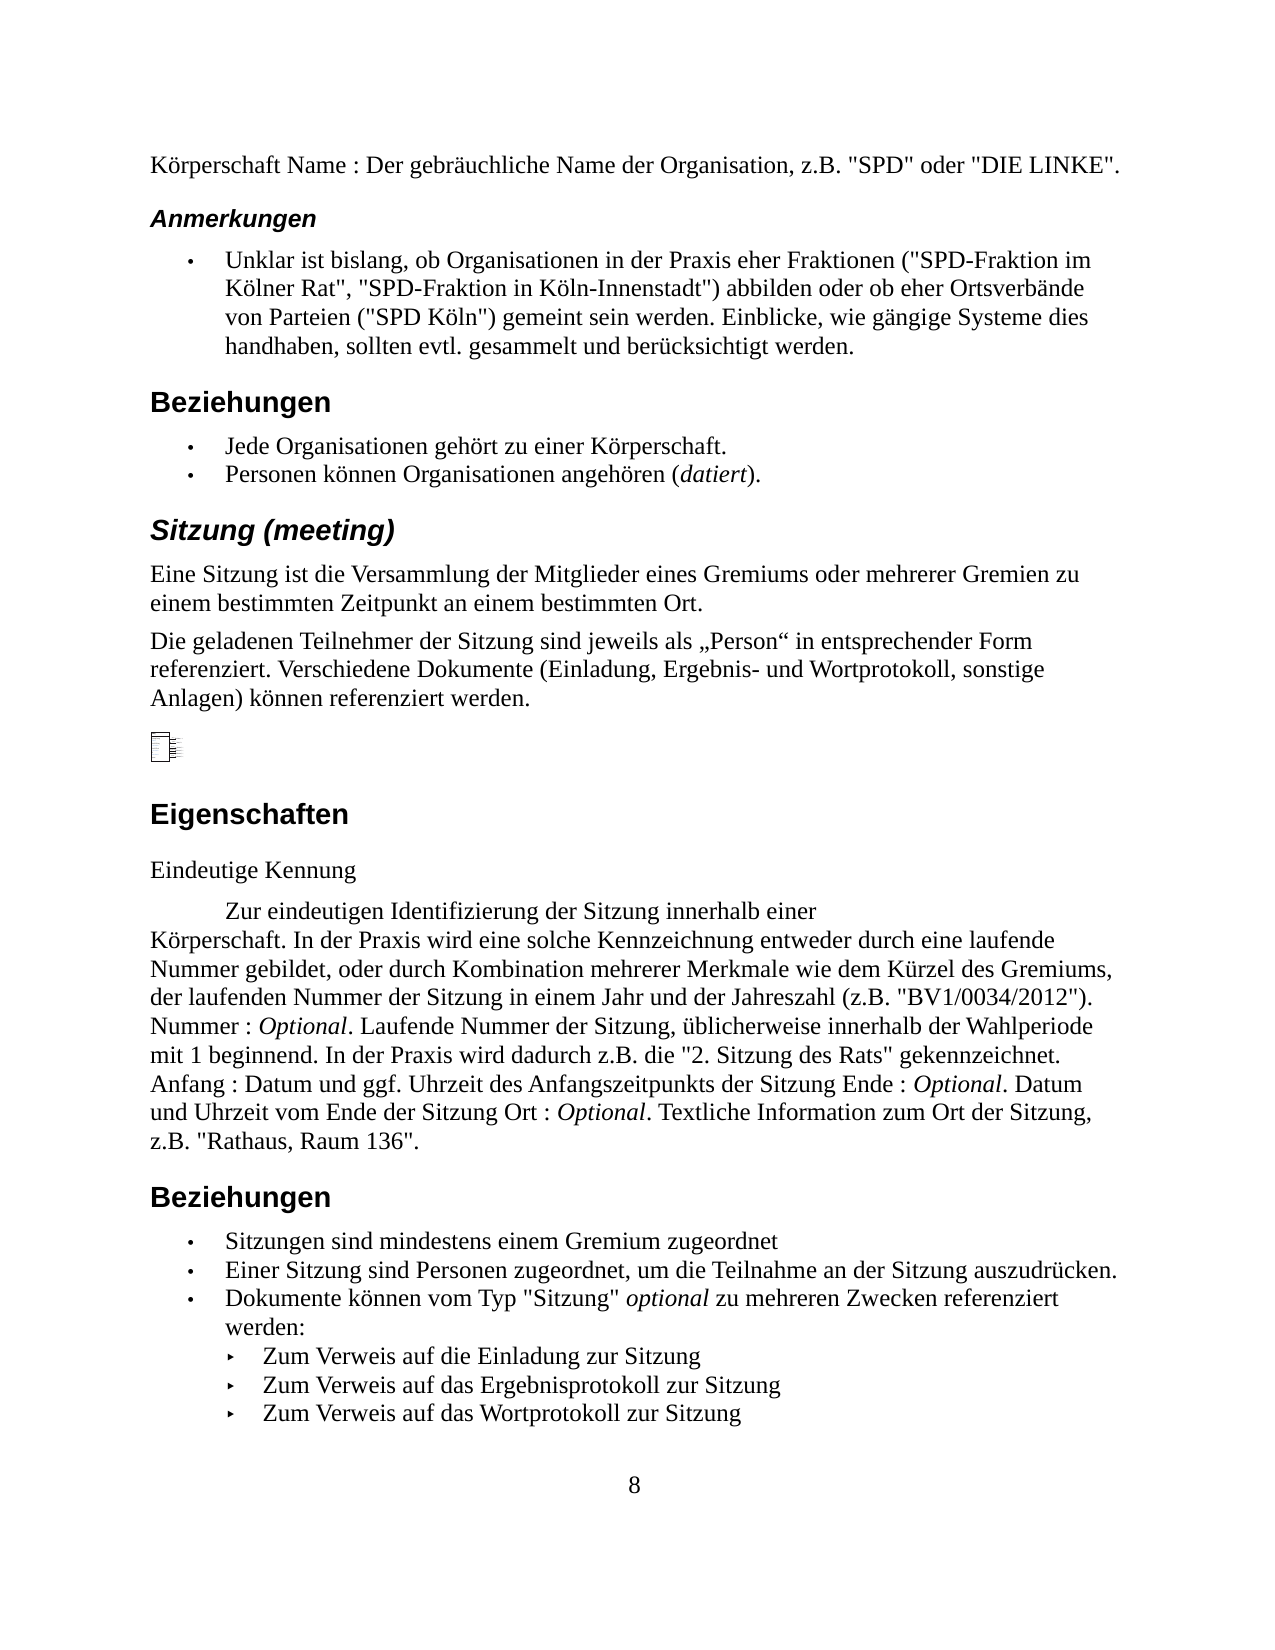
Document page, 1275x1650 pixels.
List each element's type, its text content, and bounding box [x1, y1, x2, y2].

text Eindeutige Kennung [150, 855, 1125, 884]
list Jede Organisationen gehört zu einer Körperschaft. [187, 431, 1125, 459]
list Sitzungen sind mindestens einem Gremium zugeordnet [187, 1226, 1125, 1255]
subtitle Eigenschaften [150, 797, 1125, 831]
list Zum Verweis auf das Ergebnisprotokoll zur Sitzung [225, 1370, 1125, 1398]
list Einer Sitzung sind Personen zugeordnet, um die Teilnahme an der Sitzung auszudrücken. [187, 1255, 1125, 1283]
text Körperschaft Name : Der gebräuchliche Name der Organisation, z.B. "SPD" oder "DIE LINKE". [150, 150, 1125, 179]
subtitle Anmerkungen [150, 204, 1125, 232]
list Dokumente können vom Typ "Sitzung" optional zu mehreren Zwecken referenziert werden: [187, 1283, 1125, 1341]
subtitle Beziehungen [150, 1180, 1125, 1213]
text Eine Sitzung ist die Versammlung der Mitglieder eines Gremiums oder mehrerer Gremien zu einem bestimmten Zeitpunkt an einem bestimmten Ort. [150, 559, 1125, 617]
subtitle Beziehungen [150, 385, 1125, 418]
text Körperschaft. In der Praxis wird eine solche Kennzeichnung entweder durch eine laufende Nummer gebildet, oder durch Kombination mehrerer Merkmale wie dem Kürzel des Gremiums, der laufenden Nummer der Sitzung in einem Jahr und der Jahreszahl (z.B. "BV1/0034/2012"). Nummer : Optional. Laufende Nummer der Sitzung, üblicherweise innerhalb der Wahlperiode mit 1 beginnend. In der Praxis wird dadurch z.B. die "2. Sitzung des Rats" gekennzeichnet. Anfang : Datum und ggf. Uhrzeit des Anfangszeitpunkts der Sitzung Ende : Optional. Datum und Uhrzeit vom Ende der Sitzung Ort : Optional. Textliche Information zum Ort der Sitzung, z.B. "Rathaus, Raum 136". [150, 925, 1125, 1155]
subtitle Sitzung (meeting) [150, 513, 1125, 547]
list Unklar ist bislang, ob Organisationen in der Praxis eher Fraktionen ("SPD-Fraktion im Kölner Rat", "SPD-Fraktion in Köln-Innenstadt") abbilden oder ob eher Ortsverbände von Parteien ("SPD Köln") gemeint sein werden. Einblicke, wie gängige Systeme dies handhaben, sollten evtl. gesammelt und berücksichtigt werden. [187, 245, 1125, 360]
text Die geladenen Teilnehmer der Sitzung sind jeweils als „Person“ in entsprechender Form referenziert. Verschiedene Dokumente (Einladung, Ergebnis- und Wortprotokoll, sonstige Anlagen) können referenziert werden. [150, 626, 1125, 712]
list Zum Verweis auf das Wortprotokoll zur Sitzung [225, 1398, 1125, 1427]
list Personen können Organisationen angehören (datiert). [187, 459, 1125, 488]
text Zur eindeutigen Identifizierung der Sitzung innerhalb einer [225, 896, 1125, 925]
list Zum Verweis auf die Einladung zur Sitzung [225, 1341, 1125, 1370]
